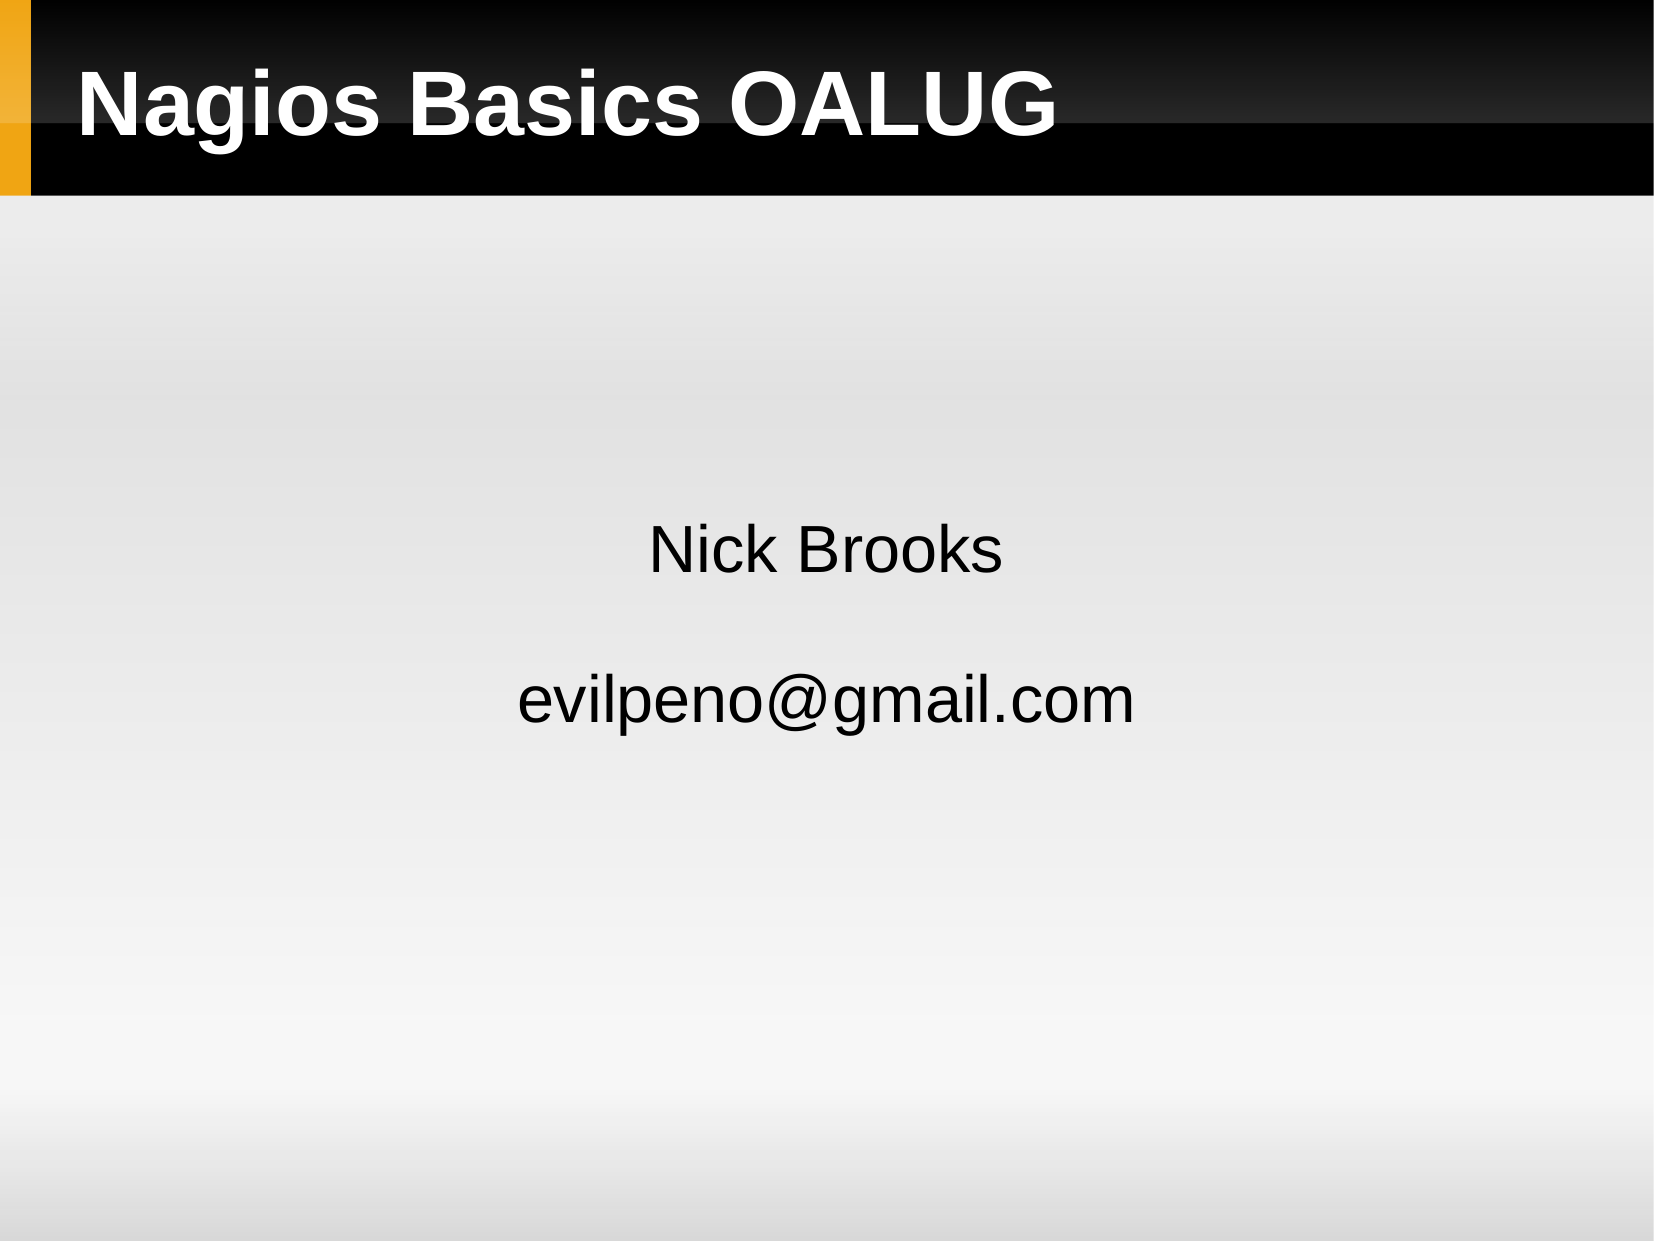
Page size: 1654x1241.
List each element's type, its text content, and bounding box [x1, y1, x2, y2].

text_box Nick Brooks evilpeno@gmail.com [82, 290, 1571, 1109]
picture [0, 0, 1654, 1241]
title Nagios Basics OALUG [76, 0, 1565, 208]
